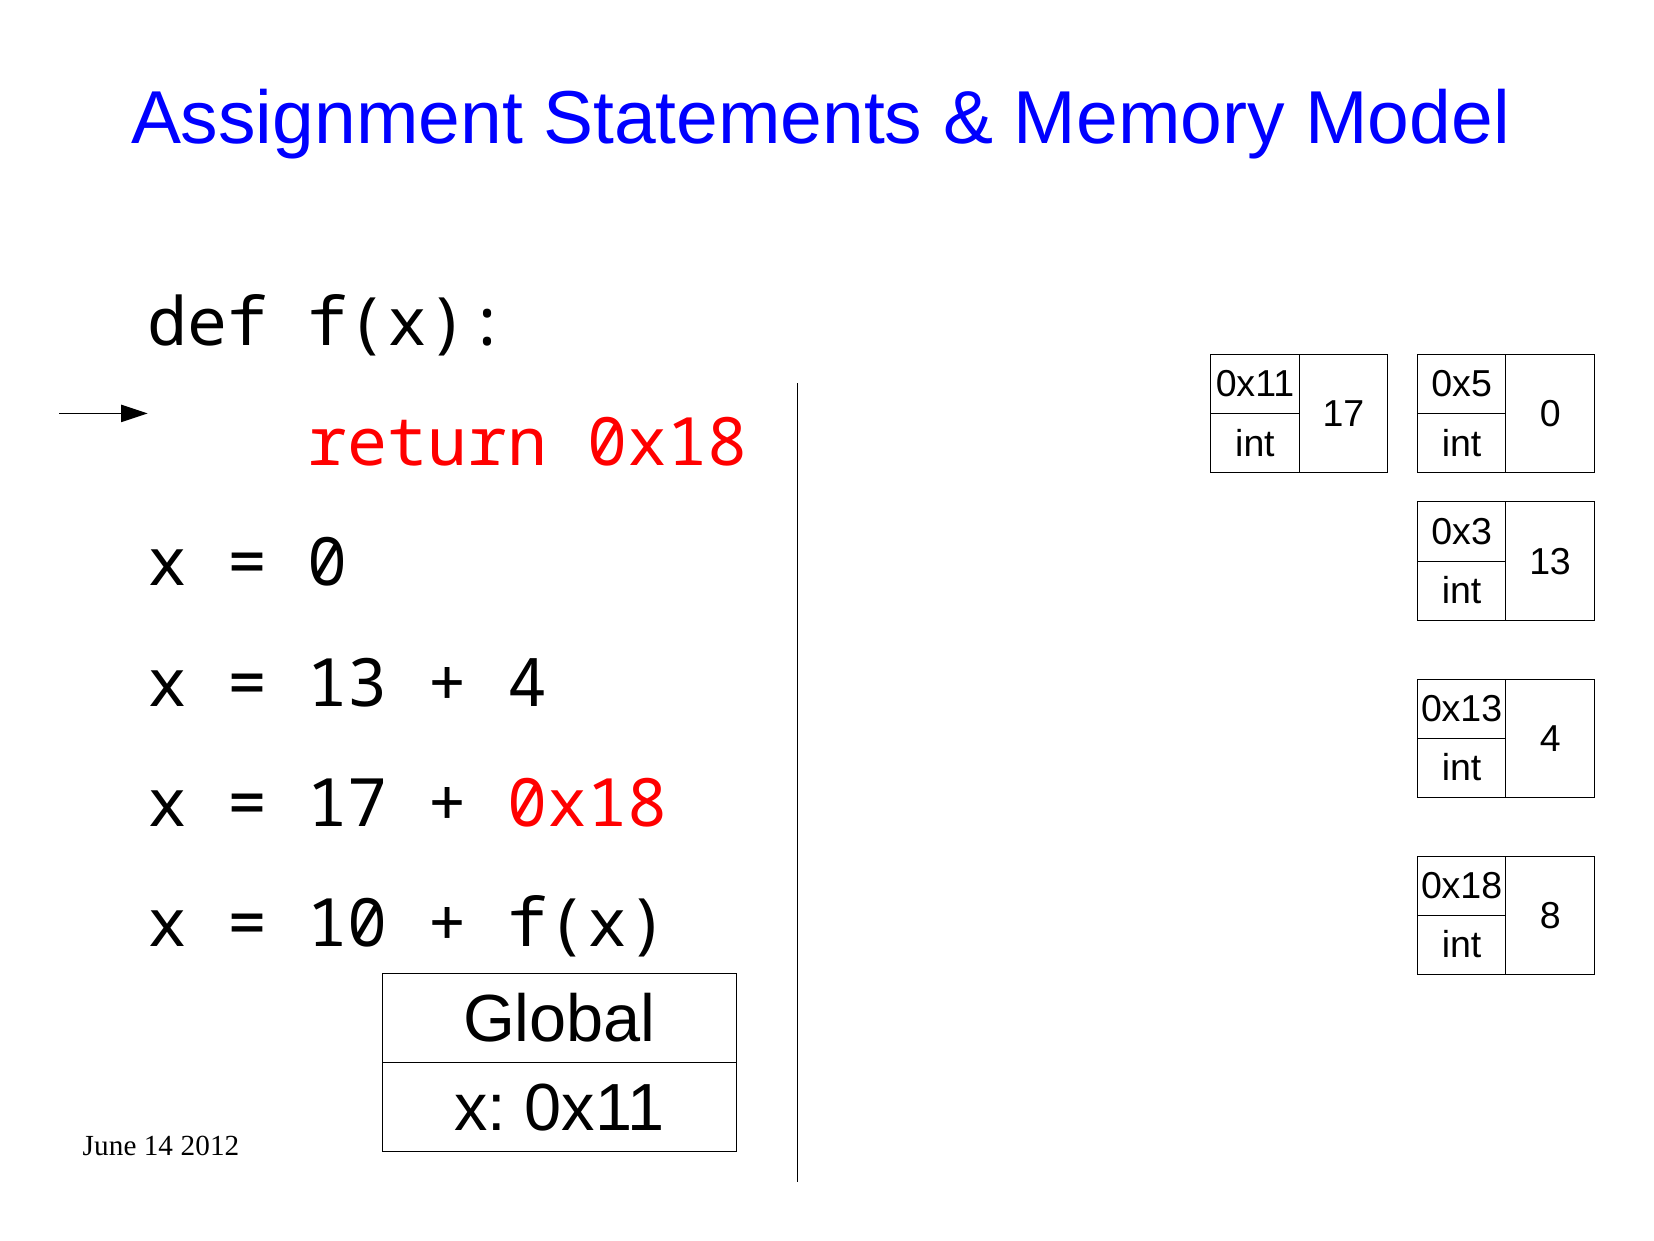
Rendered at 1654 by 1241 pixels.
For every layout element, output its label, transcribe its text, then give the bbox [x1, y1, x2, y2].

text_box Global [382, 973, 737, 1062]
text_box int [1417, 414, 1505, 473]
text_box 0x11 [1210, 354, 1299, 414]
text_box 8 [1505, 856, 1595, 975]
text_box int [1417, 562, 1505, 621]
text_box 0 [1505, 354, 1595, 473]
text_box 17 [1299, 354, 1388, 473]
text_box 4 [1505, 679, 1595, 798]
text_box int [1210, 414, 1299, 473]
text_box int [1417, 739, 1505, 798]
text_box x: 0x11 [382, 1062, 737, 1152]
text_box int [1417, 916, 1505, 975]
title Assignment Statements & Memory Model [76, 58, 1565, 178]
text_box 0x18 [1417, 856, 1505, 916]
text_box 13 [1505, 501, 1595, 621]
list def f(x): return 0x18 x = 0 x = 13 + 4 x = 17 + 0x18 x = 10 + f(x) [76, 274, 1506, 822]
text_box 0x3 [1417, 501, 1505, 562]
text_box 0x5 [1417, 354, 1505, 414]
text_box 0x13 [1417, 679, 1505, 739]
